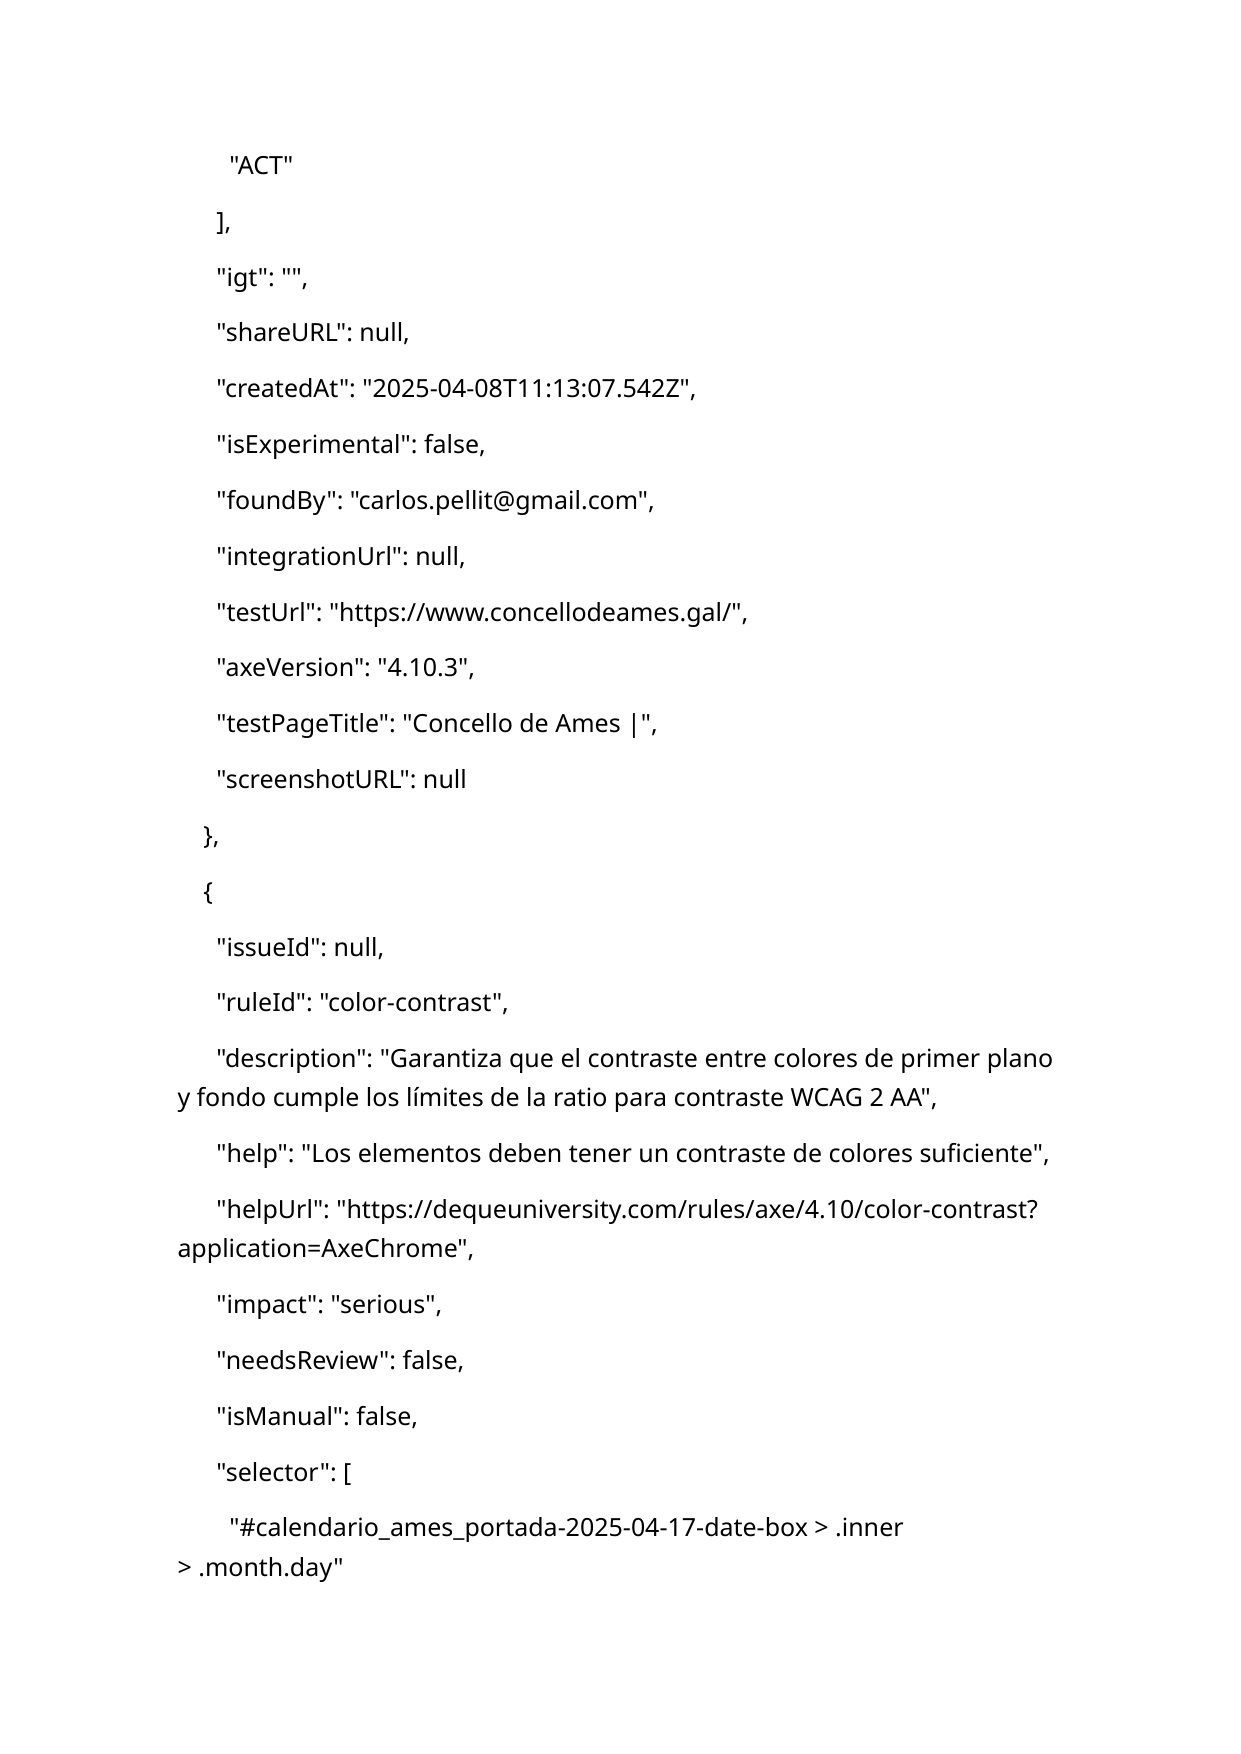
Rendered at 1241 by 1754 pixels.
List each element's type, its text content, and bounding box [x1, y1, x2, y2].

text "description": "Garantiza que el contraste entre colores de primer plano y fondo cumple los límites de la ratio para contraste WCAG 2 AA", [177, 1041, 1063, 1114]
text "ACT" [177, 148, 1063, 182]
text "impact": "serious", [177, 1287, 1063, 1321]
text "ruleId": "color-contrast", [177, 985, 1063, 1019]
text "selector": [ [177, 1454, 1063, 1488]
text "issueId": null, [177, 929, 1063, 963]
text "testPageTitle": "Concello de Ames |", [177, 706, 1063, 740]
text }, [177, 818, 1063, 852]
text "foundBy": "carlos.pellit@gmail.com", [177, 483, 1063, 517]
text "needsReview": false, [177, 1343, 1063, 1377]
text ], [177, 203, 1063, 237]
text "integrationUrl": null, [177, 538, 1063, 572]
text "axeVersion": "4.10.3", [177, 650, 1063, 684]
text "igt": "", [177, 259, 1063, 293]
text "createdAt": "2025-04-08T11:13:07.542Z", [177, 371, 1063, 405]
text "help": "Los elementos deben tener un contraste de colores suficiente", [177, 1136, 1063, 1170]
text "testUrl": "https://www.concellodeames.gal/", [177, 594, 1063, 628]
text "screenshotURL": null [177, 762, 1063, 796]
text "isManual": false, [177, 1398, 1063, 1432]
text "shareURL": null, [177, 315, 1063, 349]
text { [177, 873, 1063, 907]
text "isExperimental": false, [177, 427, 1063, 461]
text "helpUrl": "https://dequeuniversity.com/rules/axe/4.10/color-contrast?application=AxeChrome", [177, 1192, 1063, 1265]
text "#calendario_ames_portada-2025-04-17-date-box > .inner > .month.day" [177, 1510, 1063, 1583]
